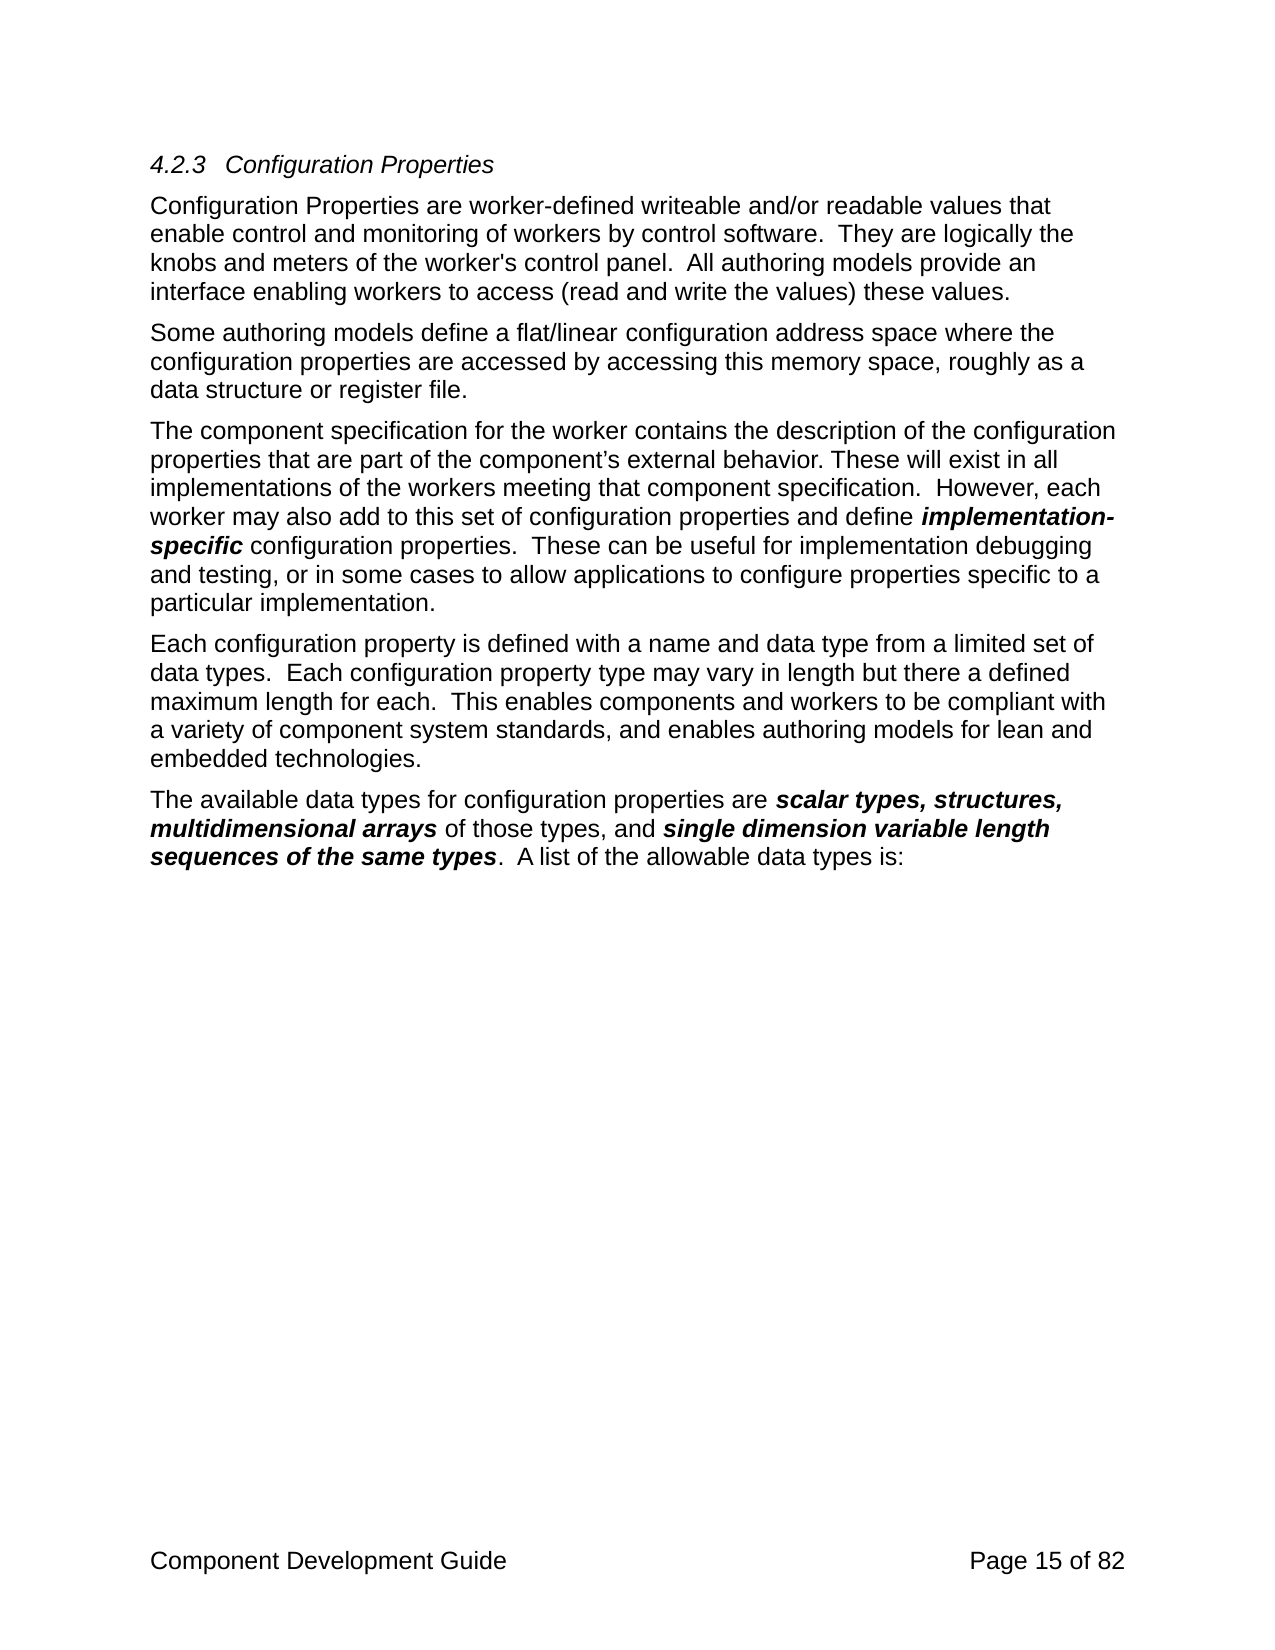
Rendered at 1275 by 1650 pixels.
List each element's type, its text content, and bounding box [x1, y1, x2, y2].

text Each configuration property is defined with a name and data type from a limited set of data types. Each configuration property type may vary in length but there a defined maximum length for each. This enables components and workers to be compliant with a variety of component system standards, and enables authoring models for lean and embedded technologies. [150, 629, 1125, 773]
text Configuration Properties are worker-defined writeable and/or readable values that enable control and monitoring of workers by control software. They are logically the knobs and meters of the worker's control panel. All authoring models provide an interface enabling workers to access (read and write the values) these values. [150, 191, 1125, 306]
subtitle Configuration Properties [150, 150, 1125, 179]
text The component specification for the worker contains the description of the configuration properties that are part of the component’s external behavior. These will exist in all implementations of the workers meeting that component specification. However, each worker may also add to this set of configuration properties and define implementation-specific configuration properties. These can be useful for implementation debugging and testing, or in some cases to allow applications to configure properties specific to a particular implementation. [150, 416, 1125, 617]
text Some authoring models define a flat/linear configuration address space where the configuration properties are accessed by accessing this memory space, roughly as a data structure or register file. [150, 318, 1125, 404]
text The available data types for configuration properties are scalar types, structures, multidimensional arrays of those types, and single dimension variable length sequences of the same types. A list of the allowable data types is: [150, 785, 1125, 871]
